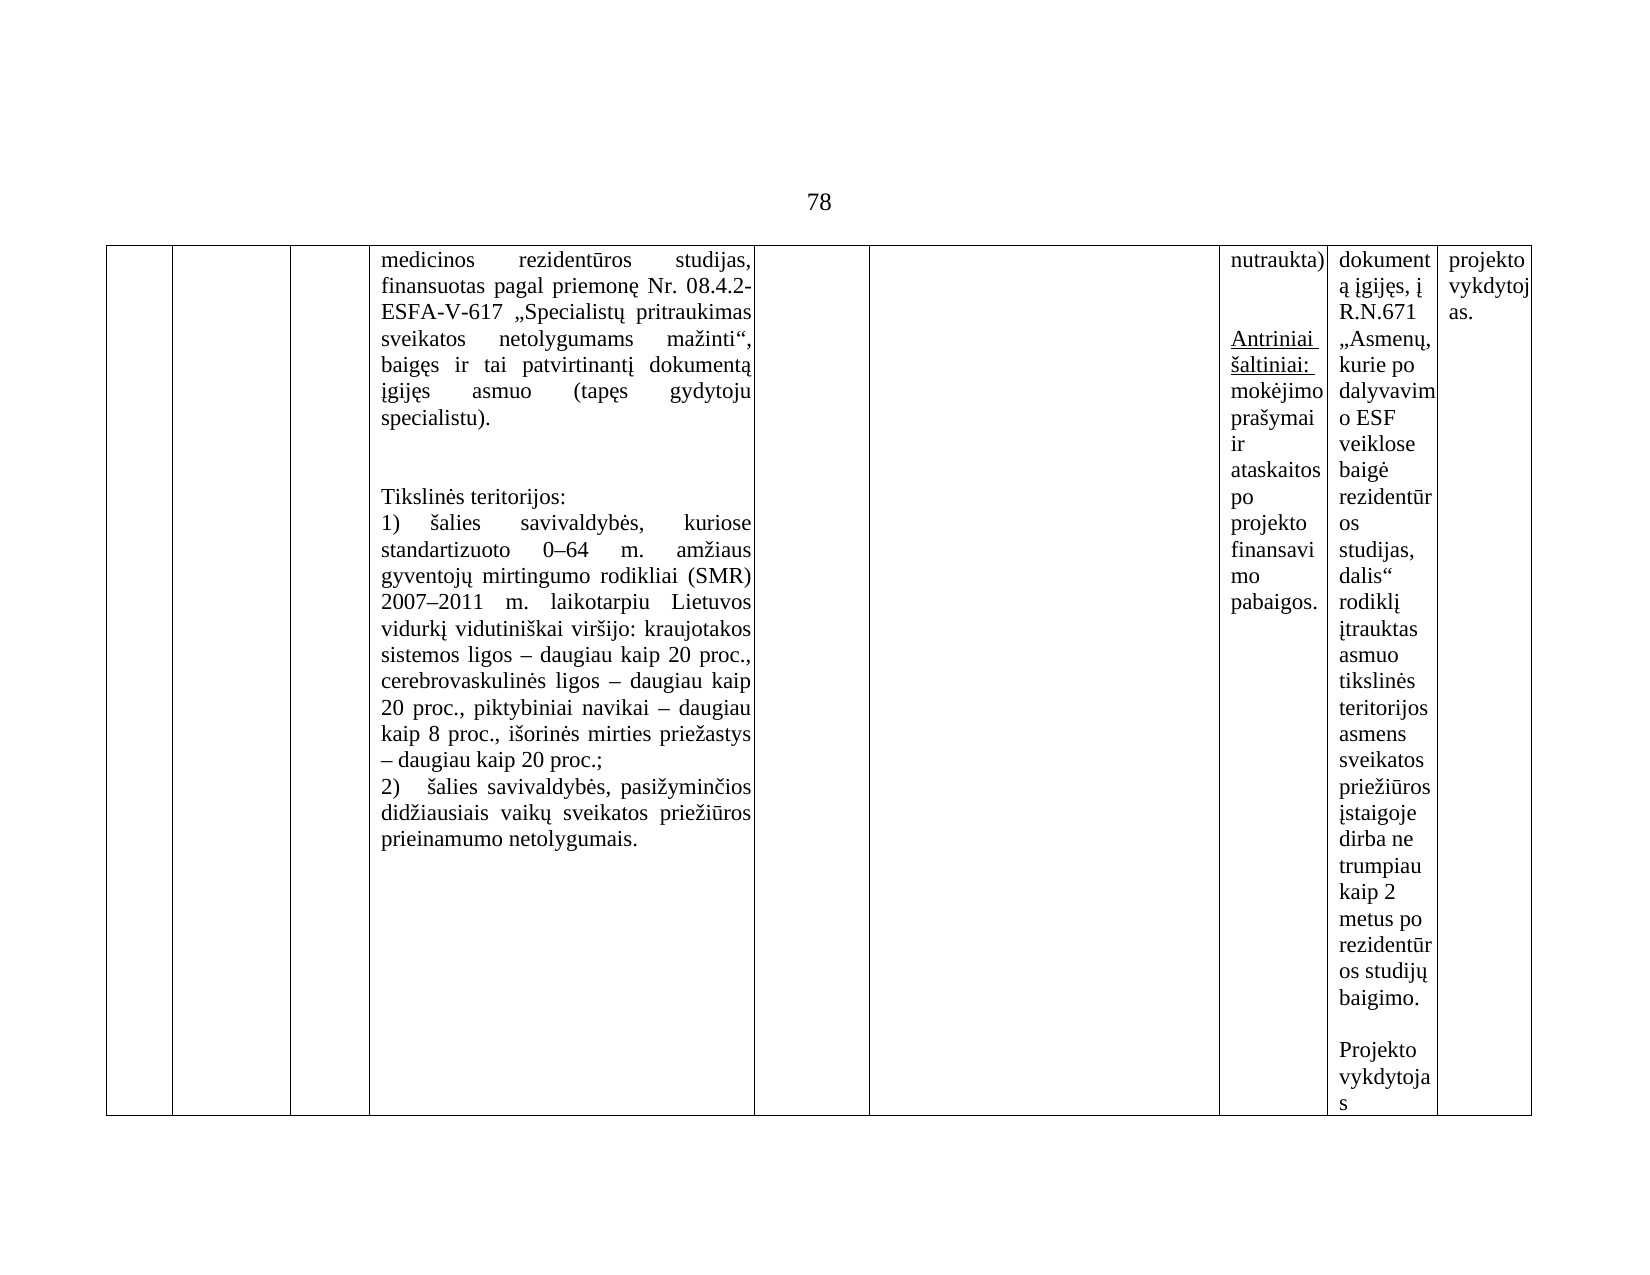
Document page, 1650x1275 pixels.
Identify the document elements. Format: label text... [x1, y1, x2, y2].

table_cell nutraukta) Antriniai šaltiniai: mokėjimo prašymai ir ataskaitos po projekto finansavimo pabaigos. [1220, 246, 1327, 1115]
table_cell [173, 246, 290, 1115]
table_cell [870, 246, 1219, 1115]
table_cell projekto vykdytojas. [1438, 246, 1531, 1115]
table_cell [755, 246, 869, 1115]
table_cell medicinos rezidentūros studijas, finansuotas pagal priemonę Nr. 08.4.2-ESFA-V-617 „Specialistų pritraukimas sveikatos netolygumams mažinti“, baigęs ir tai patvirtinantį dokumentą įgijęs asmuo (tapęs gydytoju specialistu). Tikslinės teritorijos: 1) šalies savivaldybės, kuriose standartizuoto 0–64 m. amžiaus gyventojų mirtingumo rodikliai (SMR) 2007–2011 m. laikotarpiu Lietuvos vidurkį vidutiniškai viršijo: kraujotakos sistemos ligos – daugiau kaip 20 proc., cerebrovaskulinės ligos – daugiau kaip 20 proc., piktybiniai navikai – daugiau kaip 8 proc., išorinės mirties priežastys – daugiau kaip 20 proc.; 2) šalies savivaldybės, pasižyminčios didžiausiais vaikų sveikatos priežiūros prieinamumo netolygumais. [370, 246, 754, 1115]
table_cell [291, 246, 369, 1115]
table_cell dokumentą įgijęs, į R.N.671 „Asmenų, kurie po dalyvavimo ESF veiklose baigė rezidentūros studijas, dalis“ rodiklį įtrauktas asmuo tikslinės teritorijos asmens sveikatos priežiūros įstaigoje dirba ne trumpiau kaip 2 metus po rezidentūros studijų baigimo. Projekto vykdytojas [1328, 246, 1437, 1115]
table_cell [107, 246, 172, 1115]
